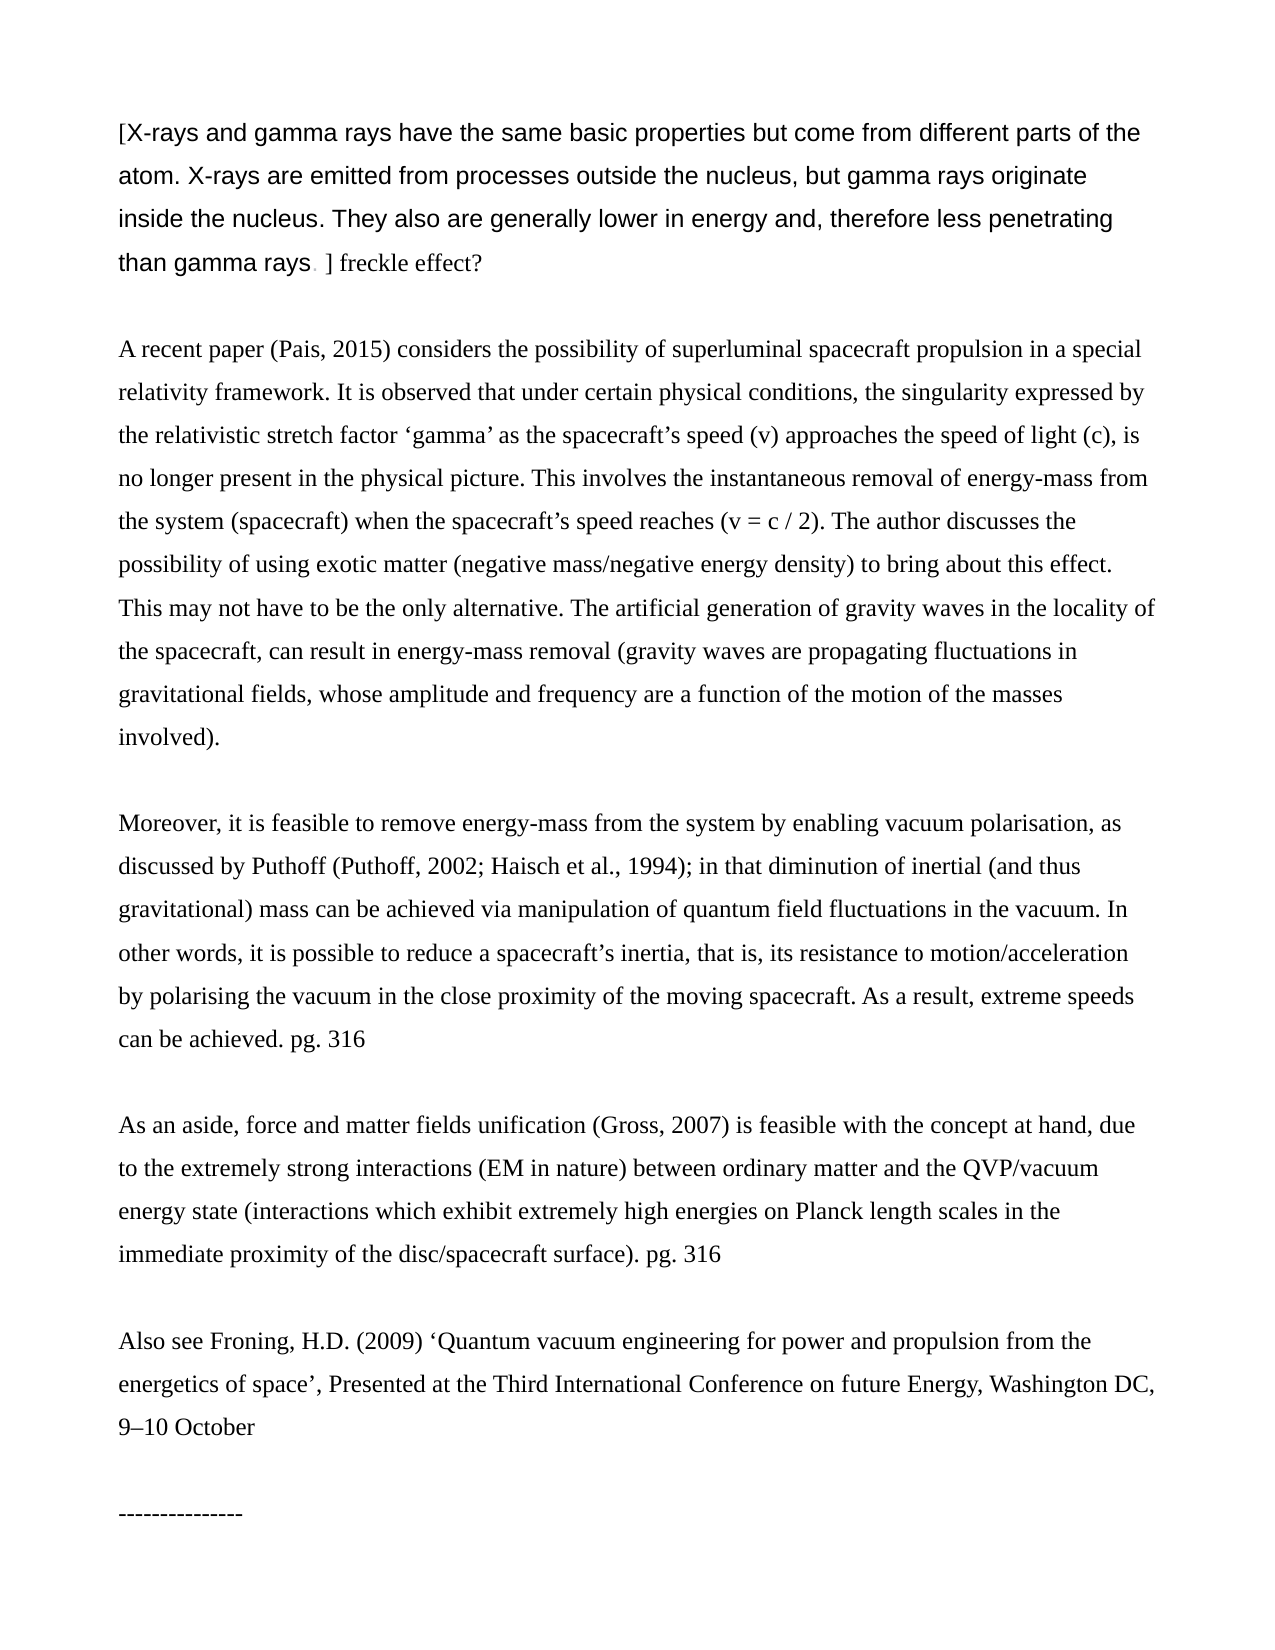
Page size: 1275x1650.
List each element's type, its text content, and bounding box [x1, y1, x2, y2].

text --------------- [118, 1498, 1157, 1527]
text Moreover, it is feasible to remove energy-mass from the system by enabling vacuum polarisation, as discussed by Puthoff (Puthoff, 2002; Haisch et al., 1994); in that diminution of inertial (and thus gravitational) mass can be achieved via manipulation of quantum field fluctuations in the vacuum. In other words, it is possible to reduce a spacecraft’s inertia, that is, its resistance to motion/acceleration by polarising the vacuum in the close proximity of the moving spacecraft. As a result, extreme speeds can be achieved. pg. 316 [118, 808, 1157, 1053]
text A recent paper (Pais, 2015) considers the possibility of superluminal spacecraft propulsion in a special relativity framework. It is observed that under certain physical conditions, the singularity expressed by the relativistic stretch factor ‘gamma’ as the spacecraft’s speed (v) approaches the speed of light (c), is no longer present in the physical picture. This involves the instantaneous removal of energy-mass from the system (spacecraft) when the spacecraft’s speed reaches (v = c / 2). The author discusses the possibility of using exotic matter (negative mass/negative energy density) to bring about this effect. This may not have to be the only alternative. The artificial generation of gravity waves in the locality of the spacecraft, can result in energy-mass removal (gravity waves are propagating fluctuations in gravitational fields, whose amplitude and frequency are a function of the motion of the masses involved). [118, 334, 1157, 751]
text Also see Froning, H.D. (2009) ‘Quantum vacuum engineering for power and propulsion from the energetics of space’, Presented at the Third International Conference on future Energy, Washington DC, 9–10 October [118, 1326, 1157, 1441]
text As an aside, force and matter fields unification (Gross, 2007) is feasible with the concept at hand, due to the extremely strong interactions (EM in nature) between ordinary matter and the QVP/vacuum energy state (interactions which exhibit extremely high energies on Planck length scales in the immediate proximity of the disc/spacecraft surface). pg. 316 [118, 1110, 1157, 1268]
text [X-rays and gamma rays have the same basic properties but come from different parts of the atom. X-rays are emitted from processes outside the nucleus, but gamma rays originate inside the nucleus. They also are generally lower in energy and, therefore less penetrating than gamma rays. ] freckle effect? [118, 118, 1157, 276]
